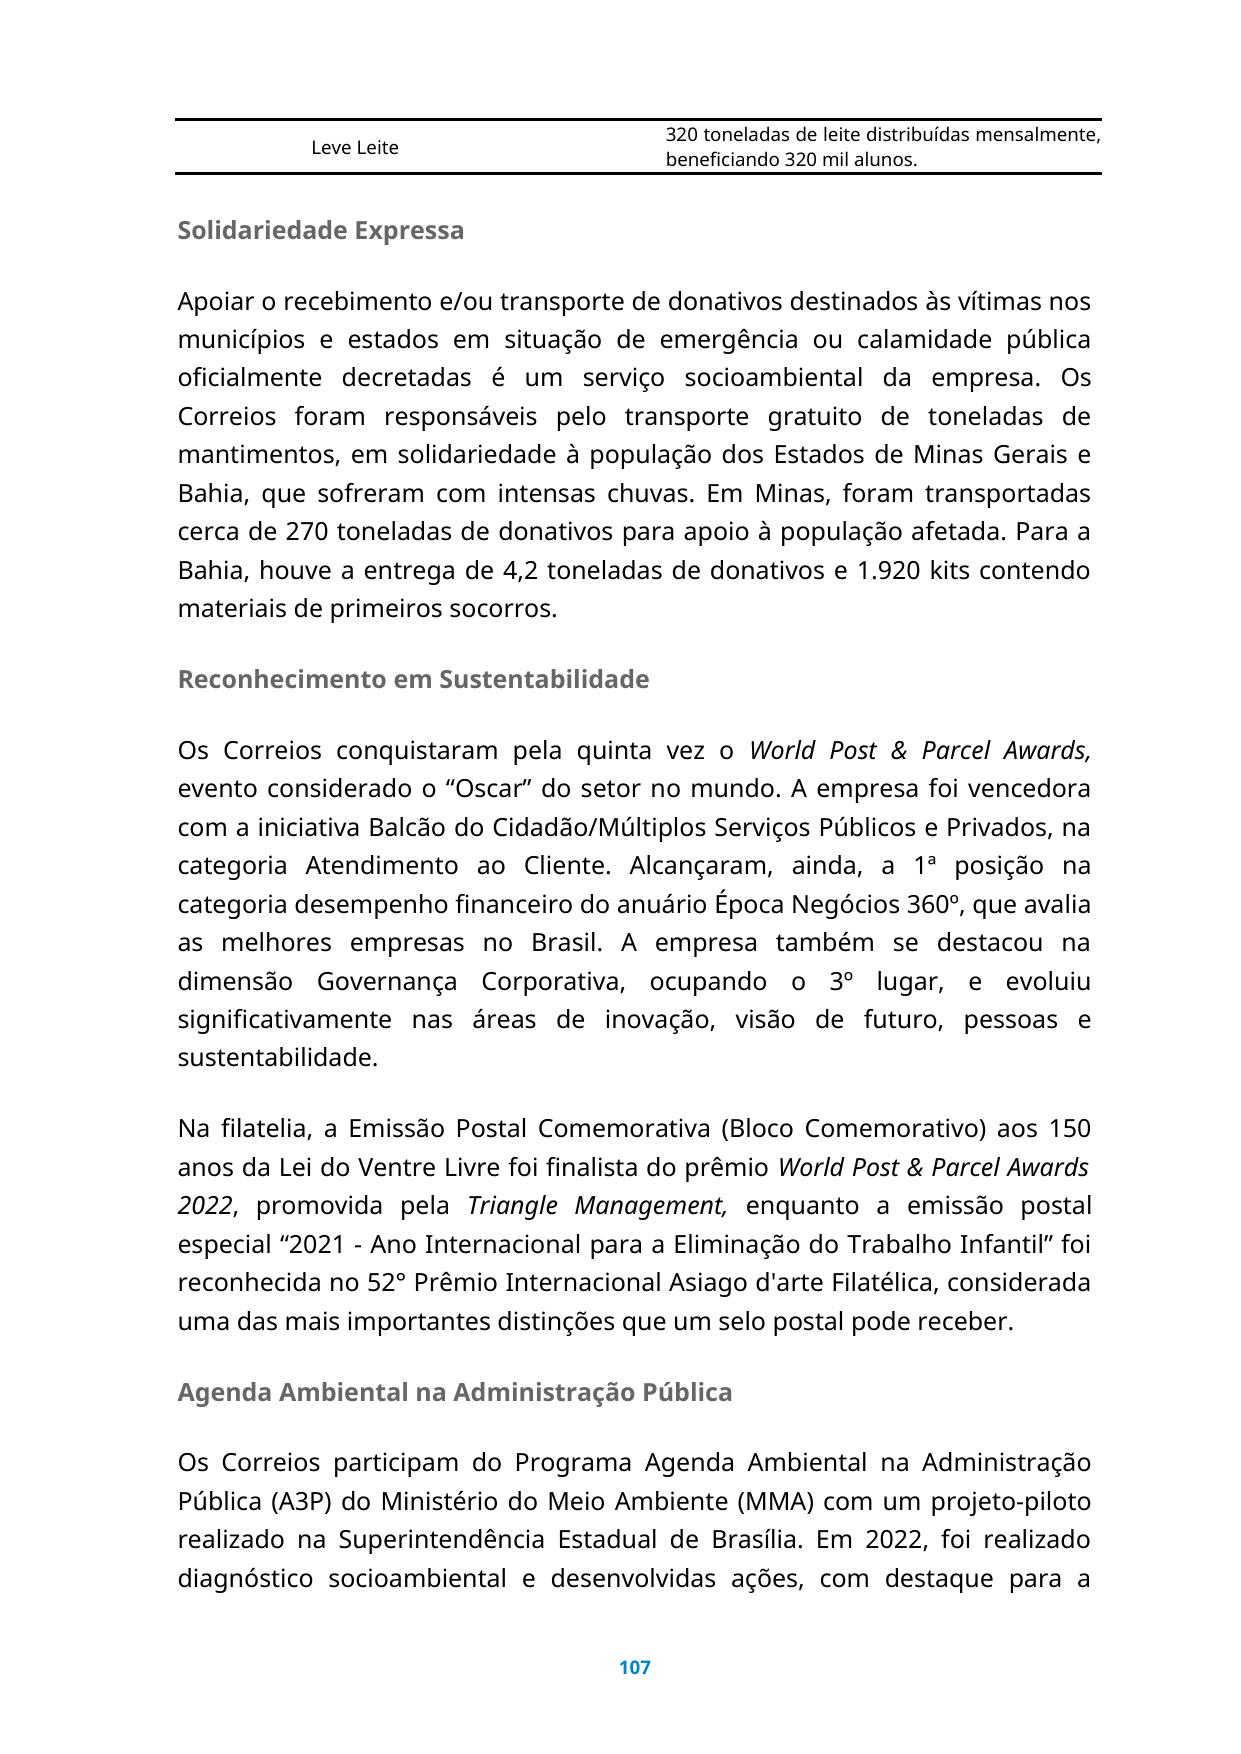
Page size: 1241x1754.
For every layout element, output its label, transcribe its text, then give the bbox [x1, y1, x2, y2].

text Solidariedade Expressa [177, 208, 1092, 246]
text Na filatelia, a Emissão Postal Comemorativa (Bloco Comemorativo) aos 150 anos da Lei do Ventre Livre foi finalista do prêmio World Post & Parcel Awards 2022, promovida pela Triangle Management, enquanto a emissão postal especial “2021 - Ano Internacional para a Eliminação do Trabalho Infantil” foi reconhecida no 52° Prêmio Internacional Asiago d'arte Filatélica, considerada uma das mais importantes distinções que um selo postal pode receber. [177, 1107, 1092, 1337]
table_cell 320 toneladas de leite distribuídas mensalmente, beneficiando 320 mil alunos. [666, 121, 1102, 172]
text Agenda Ambiental na Administração Pública [177, 1370, 1092, 1408]
table_cell Leve Leite [311, 121, 666, 172]
table_cell [175, 121, 311, 172]
text Os Correios participam do Programa Agenda Ambiental na Administração Pública (A3P) do Ministério do Meio Ambiente (MMA) com um projeto-piloto realizado na Superintendência Estadual de Brasília. Em 2022, foi realizado diagnóstico socioambiental e desenvolvidas ações, com destaque para a [177, 1441, 1092, 1594]
text Apoiar o recebimento e/ou transporte de donativos destinados às vítimas nos municípios e estados em situação de emergência ou calamidade pública oficialmente decretadas é um serviço socioambiental da empresa. Os Correios foram responsáveis pelo transporte gratuito de toneladas de mantimentos, em solidariedade à população dos Estados de Minas Gerais e Bahia, que sofreram com intensas chuvas. Em Minas, foram transportadas cerca de 270 toneladas de donativos para apoio à população afetada. Para a Bahia, houve a entrega de 4,2 toneladas de donativos e 1.920 kits contendo materiais de primeiros socorros. [177, 279, 1092, 625]
text Os Correios conquistaram pela quinta vez o World Post & Parcel Awards, evento considerado o “Oscar” do setor no mundo. A empresa foi vencedora com a iniciativa Balcão do Cidadão/Múltiplos Serviços Públicos e Privados, na categoria Atendimento ao Cliente. Alcançaram, ainda, a 1ª posição na categoria desempenho financeiro do anuário Época Negócios 360º, que avalia as melhores empresas no Brasil. A empresa também se destacou na dimensão Governança Corporativa, ocupando o 3º lugar, e evoluiu significativamente nas áreas de inovação, visão de futuro, pessoas e sustentabilidade. [177, 728, 1092, 1074]
text Reconhecimento em Sustentabilidade [177, 657, 1092, 696]
